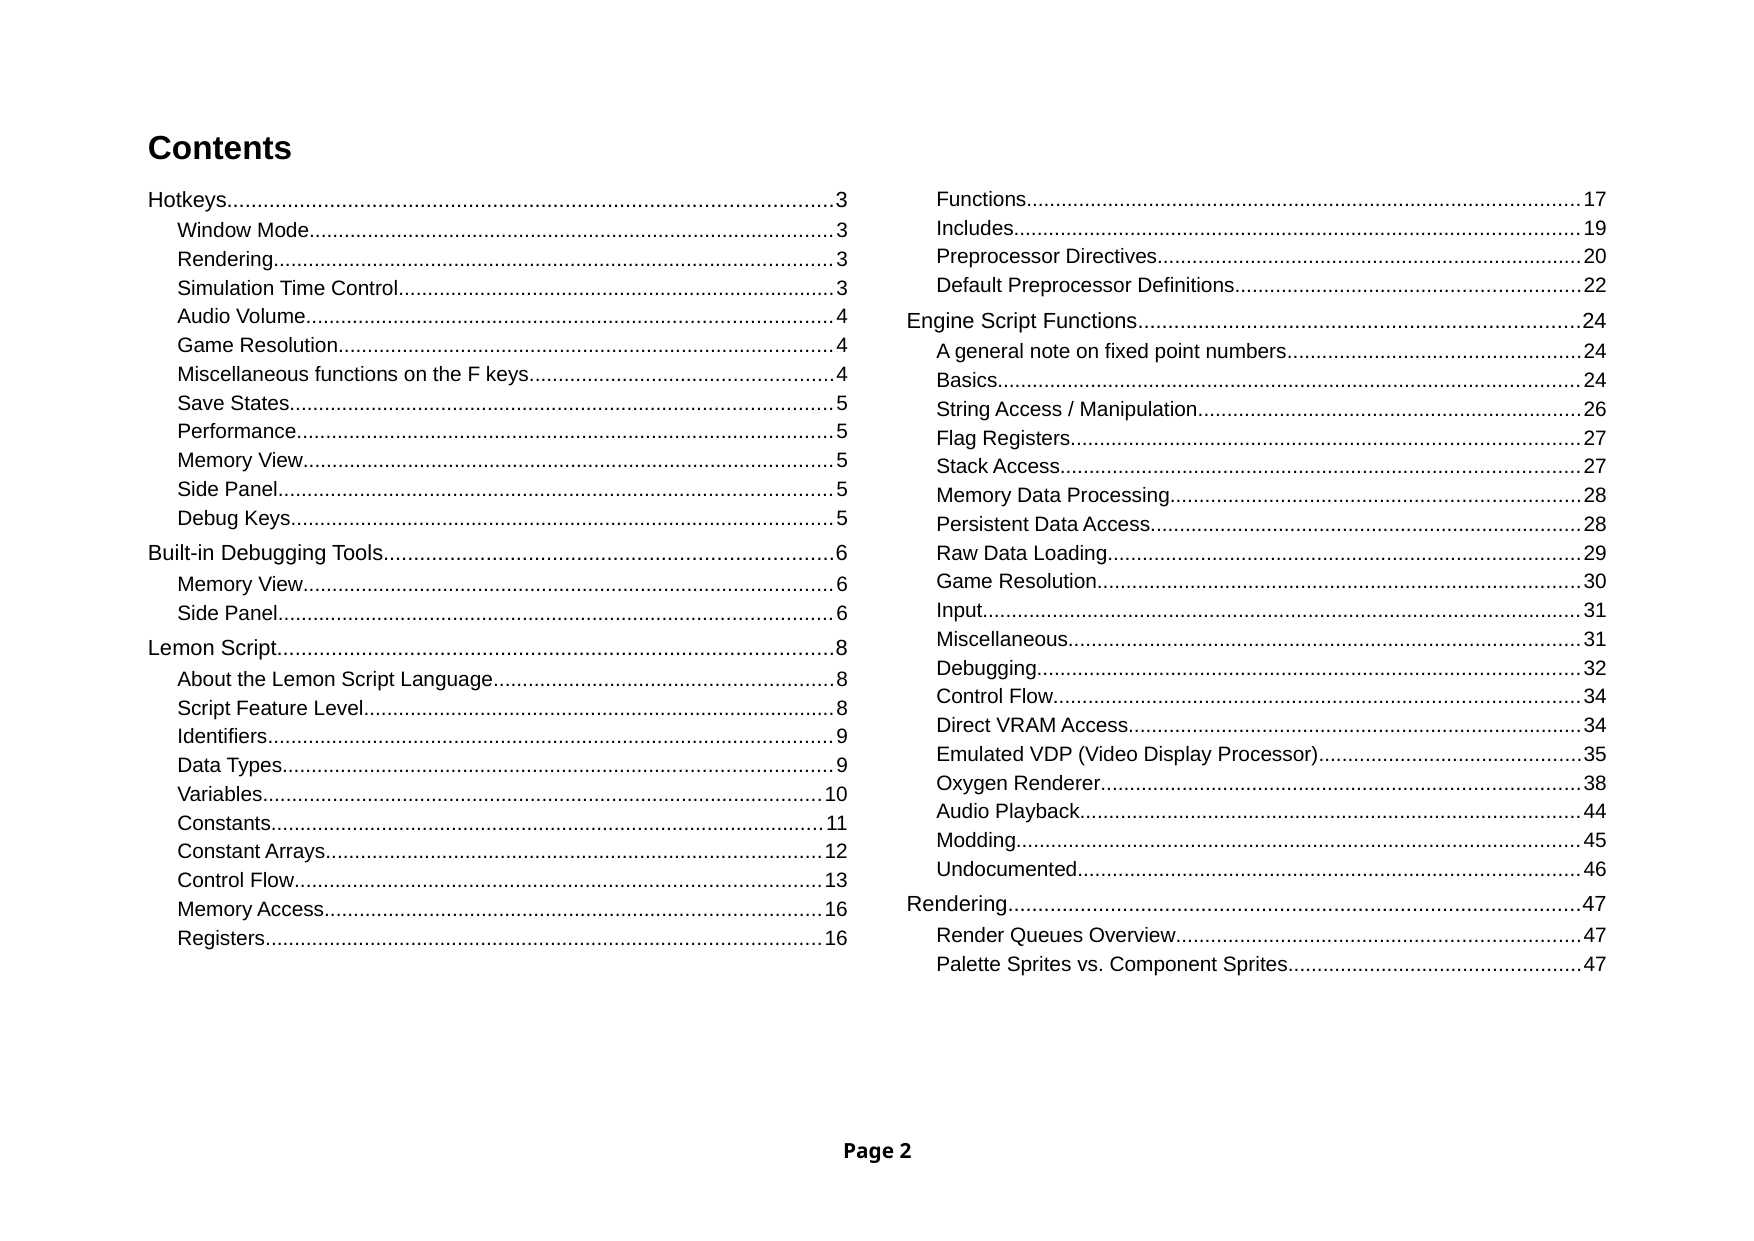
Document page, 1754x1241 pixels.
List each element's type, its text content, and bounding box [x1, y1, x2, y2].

text Includes 19 [936, 215, 1606, 239]
text Variables 10 [177, 782, 847, 806]
text Script Feature Level 8 [177, 695, 847, 719]
text Undocumented 46 [936, 857, 1606, 881]
text Flag Registers 27 [936, 425, 1606, 449]
text Memory Access 16 [177, 897, 847, 921]
text Persistent Data Access 28 [936, 512, 1606, 536]
text Palette Sprites vs. Component Sprites 47 [936, 951, 1606, 975]
text Stack Access 27 [936, 454, 1606, 478]
text Registers 16 [177, 925, 847, 949]
text Modding 45 [936, 828, 1606, 852]
text Raw Data Loading 29 [936, 540, 1606, 564]
text Control Flow 13 [177, 868, 847, 892]
text Debug Keys 5 [177, 506, 847, 529]
text Save States 5 [177, 391, 847, 414]
text Game Resolution 30 [936, 569, 1606, 593]
text Lemon Script 8 [148, 635, 847, 660]
text Memory View 6 [177, 572, 847, 596]
text Window Mode 3 [177, 218, 847, 242]
text Default Preprocessor Definitions 22 [936, 273, 1606, 297]
text String Access / Manipulation 26 [936, 397, 1606, 421]
text Memory Data Processing 28 [936, 483, 1606, 507]
text Audio Playback 44 [936, 799, 1606, 823]
text Oxygen Renderer 38 [936, 770, 1606, 794]
text Built-in Debugging Tools 6 [148, 540, 847, 566]
text Data Types 9 [177, 753, 847, 777]
text Rendering 47 [906, 891, 1606, 916]
text Game Resolution 4 [177, 333, 847, 357]
text Basics 24 [936, 368, 1606, 392]
text Constant Arrays 12 [177, 839, 847, 863]
text Hotkeys 3 [148, 187, 847, 212]
text Simulation Time Control 3 [177, 276, 847, 299]
text Performance 5 [177, 419, 847, 443]
text A general note on fixed point numbers 24 [936, 339, 1606, 363]
text Engine Script Functions 24 [906, 308, 1606, 333]
text Emulated VDP (Video Display Processor) 35 [936, 742, 1606, 766]
text Direct VRAM Access 34 [936, 713, 1606, 737]
text Memory View 5 [177, 448, 847, 472]
text Render Queues Overview 47 [936, 923, 1606, 947]
text Miscellaneous functions on the F keys 4 [177, 362, 847, 386]
text Input 31 [936, 598, 1606, 622]
text Audio Volume 4 [177, 304, 847, 328]
text Rendering 3 [177, 247, 847, 271]
text Preprocessor Directives 20 [936, 244, 1606, 268]
text Debugging 32 [936, 655, 1606, 679]
text Control Flow 34 [936, 684, 1606, 708]
text Functions 17 [936, 187, 1606, 211]
text Identifiers 9 [177, 724, 847, 748]
text Side Panel 6 [177, 601, 847, 624]
text Miscellaneous 31 [936, 627, 1606, 651]
text About the Lemon Script Language 8 [177, 667, 847, 691]
text Side Panel 5 [177, 477, 847, 501]
text Constants 11 [177, 810, 847, 834]
subtitle Contents [148, 128, 1606, 167]
